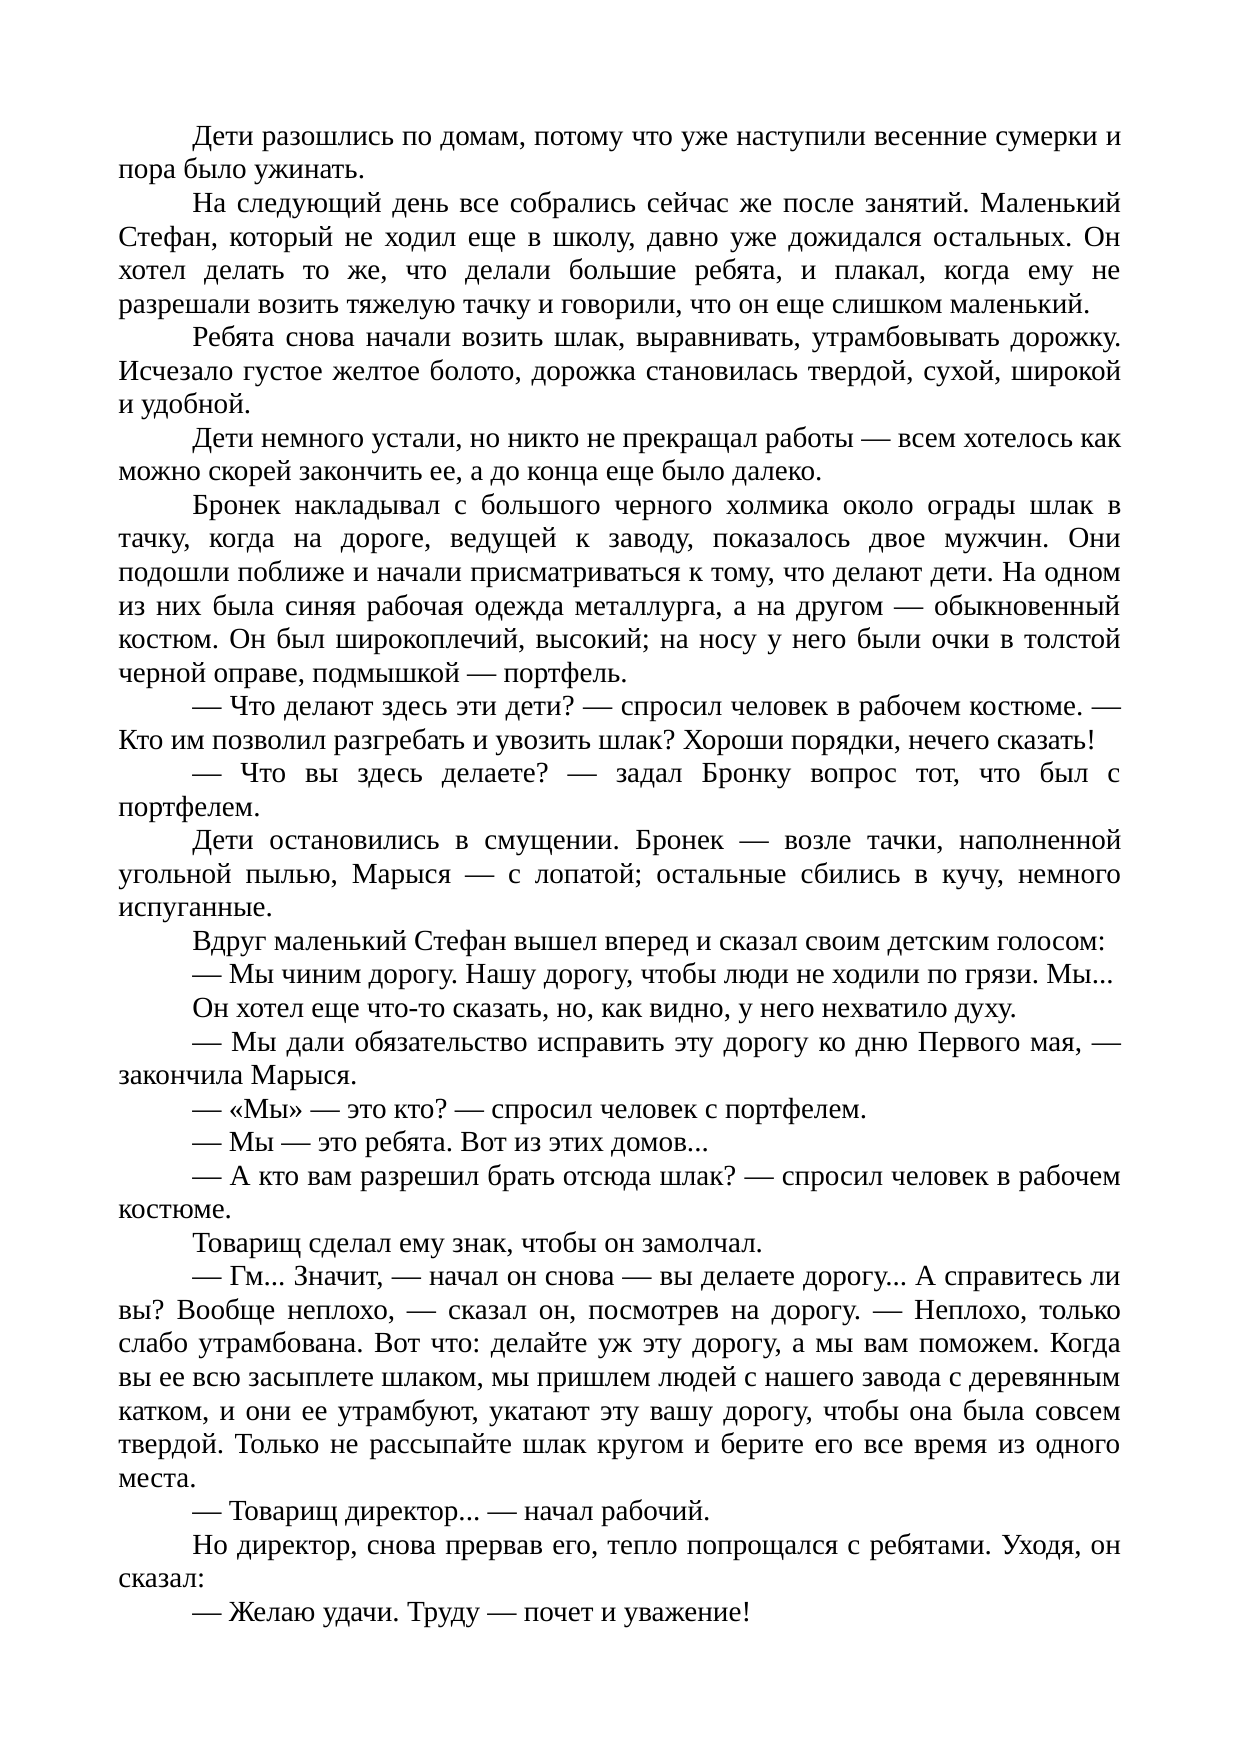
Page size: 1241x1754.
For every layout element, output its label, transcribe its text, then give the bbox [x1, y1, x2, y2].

text — «Мы» — это кто? — спросил человек с портфелем. [118, 1091, 1122, 1124]
text — Что вы здесь делаете? — задал Бронку вопрос тот, что был с портфелем. [118, 755, 1122, 822]
text Бронек накладывал с большого черного холмика около ограды шлак в тачку, когда на дороге, ведущей к заводу, показалось двое мужчин. Они подошли поближе и начали присматриваться к тому, что делают дети. На одном из них была синяя рабочая одежда металлурга, а на другом — обыкновенный костюм. Он был широкоплечий, высокий; на носу у него были очки в толстой черной оправе, подмышкой — портфель. [118, 487, 1122, 688]
text — Мы — это ребята. Вот из этих домов... [118, 1124, 1122, 1158]
text — Желаю удачи. Труду — почет и уважение! [118, 1594, 1122, 1627]
text — Что делают здесь эти дети? — спросил человек в рабочем костюме. — Кто им позволил разгребать и увозить шлак? Хороши порядки, нечего сказать! [118, 688, 1122, 755]
text — Мы чиним дорогу. Нашу дорогу, чтобы люди не ходили по грязи. Мы... [118, 957, 1122, 990]
text Дети разошлись по домам, потому что уже наступили весенние сумерки и пора было ужинать. [118, 118, 1122, 185]
text Товарищ сделал ему знак, чтобы он замолчал. [118, 1225, 1122, 1258]
text Но директор, снова прервав его, тепло попрощался с ребятами. Уходя, он сказал: [118, 1527, 1122, 1594]
text На следующий день все собрались сейчас же после занятий. Маленький Стефан, который не ходил еще в школу, давно уже дожидался остальных. Он хотел делать то же, что делали большие ребята, и плакал, когда ему не разрешали возить тяжелую тачку и говорили, что он еще слишком маленький. [118, 185, 1122, 319]
text Дети немного устали, но никто не прекращал работы — всем хотелось как можно скорей закончить ее, а до конца еще было далеко. [118, 420, 1122, 487]
text Ребята снова начали возить шлак, выравнивать, утрамбовывать дорожку. Исчезало густое желтое болото, дорожка становилась твердой, сухой, широкой и удобной. [118, 319, 1122, 420]
text — Гм... Значит, — начал он снова — вы делаете дорогу... А справитесь ли вы? Вообще неплохо, — сказал он, посмотрев на дорогу. — Неплохо, только слабо утрамбована. Вот что: делайте уж эту дорогу, а мы вам поможем. Когда вы ее всю засыплете шлаком, мы пришлем людей с нашего завода с деревянным катком, и они ее утрамбуют, укатают эту вашу дорогу, чтобы она была совсем твердой. Только не рассыпайте шлак кругом и берите его все время из одного места. [118, 1258, 1122, 1493]
text Он хотел еще что-то сказать, но, как видно, у него нехватило духу. [118, 990, 1122, 1024]
text — Мы дали обязательство исправить эту дорогу ко дню Первого мая, — закончила Марыся. [118, 1024, 1122, 1091]
text Вдруг маленький Стефан вышел вперед и сказал своим детским голосом: [118, 923, 1122, 957]
text Дети остановились в смущении. Бронек — возле тачки, наполненной угольной пылью, Марыся — с лопатой; остальные сбились в кучу, немного испуганные. [118, 822, 1122, 923]
text — А кто вам разрешил брать отсюда шлак? — спросил человек в рабочем костюме. [118, 1158, 1122, 1225]
text — Товарищ директор... — начал рабочий. [118, 1493, 1122, 1527]
